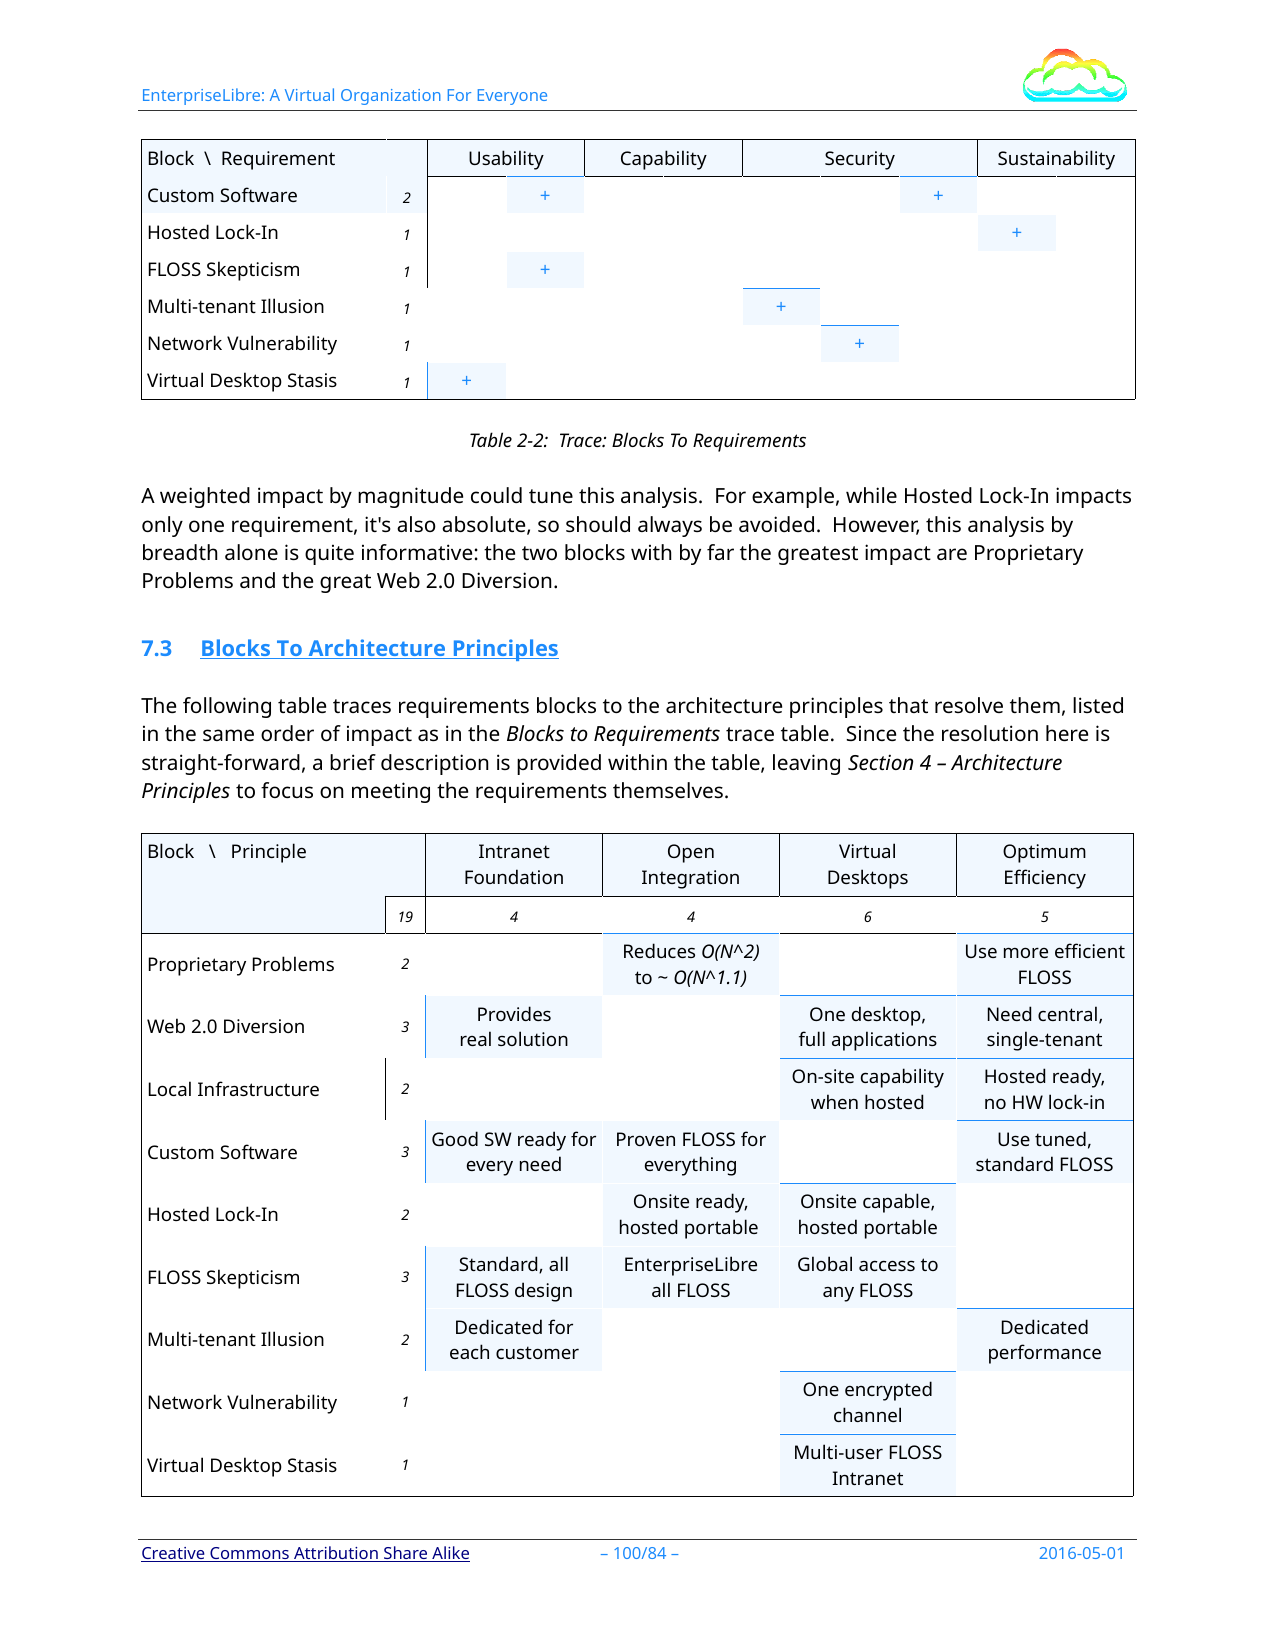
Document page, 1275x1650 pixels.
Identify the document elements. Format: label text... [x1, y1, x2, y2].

table_cell [428, 252, 506, 288]
table_cell + [743, 289, 820, 325]
table_cell [664, 252, 742, 288]
table_cell Onsite capable, hosted portable [780, 1184, 956, 1246]
table_cell [428, 326, 506, 362]
table_cell + [821, 326, 899, 362]
table_cell FLOSS Skepticism [142, 1247, 385, 1308]
table_cell 2 [386, 934, 425, 995]
table_header Intranet Foundation [426, 834, 602, 896]
table_cell On-site capability when hosted [780, 1059, 956, 1120]
table_header [387, 140, 427, 176]
table_cell [664, 215, 742, 251]
picture [1022, 47, 1128, 102]
table_cell [780, 934, 956, 995]
table_header Open Integration [603, 834, 779, 896]
table_cell Local Infrastructure [142, 1059, 385, 1120]
table_cell 1 [387, 215, 427, 251]
table_cell Multi-tenant Illusion [142, 289, 386, 325]
table_cell Hosted Lock-In [142, 215, 386, 251]
table_cell 1 [386, 1372, 425, 1433]
table_cell [426, 934, 602, 995]
table_cell [978, 252, 1056, 288]
table_cell Custom Software [142, 1121, 385, 1183]
table_cell [603, 1059, 779, 1120]
table_cell [743, 252, 820, 288]
table_cell 2 [386, 1184, 425, 1246]
table_cell [743, 326, 820, 362]
table_cell [978, 363, 1056, 399]
table_cell [1057, 177, 1135, 213]
table_cell [507, 289, 584, 325]
table_cell [957, 1184, 1133, 1246]
table_cell [142, 897, 385, 933]
table_cell [978, 326, 1056, 362]
table_cell Multi-user FLOSS Intranet [780, 1435, 956, 1496]
table_cell [780, 1121, 956, 1183]
table_cell [743, 177, 820, 213]
table_cell [1057, 289, 1135, 325]
table_cell [426, 1435, 602, 1496]
table_cell + [507, 252, 584, 288]
table_cell [585, 215, 663, 251]
table_cell Use tuned, standard FLOSS [957, 1121, 1133, 1183]
text A weighted impact by magnitude could tune this analysis. For example, while Hosted Lock-In impacts only one requirement, it's also absolute, so should always be avoided. However, this analysis by breadth alone is quite informative: the two blocks with by far the greatest impact are Proprietary Problems and the great Web 2.0 Diversion. [141, 481, 1134, 595]
table_cell Virtual Desktop Stasis [142, 1435, 385, 1496]
table_cell Custom Software [142, 176, 386, 213]
table_cell [603, 1309, 779, 1371]
table_cell [585, 252, 663, 288]
table_cell [821, 289, 899, 325]
table_cell [978, 289, 1056, 325]
table_cell [821, 177, 899, 213]
table_cell [507, 326, 584, 362]
table_cell [821, 363, 899, 399]
table_header Security [743, 140, 977, 176]
table_cell 1 [387, 252, 427, 288]
table_cell 3 [386, 996, 425, 1058]
table_cell [664, 177, 742, 213]
table_cell Use more efficient FLOSS [957, 934, 1133, 995]
table_header Usability [428, 140, 584, 176]
table_cell Global access to any FLOSS [780, 1247, 956, 1308]
table_cell 1 [387, 289, 427, 325]
table_cell Reduces O(N^2) to ~ O(N^1.1) [603, 934, 779, 995]
table_cell [603, 1372, 779, 1433]
table_cell 5 [957, 897, 1133, 933]
table_header Virtual Desktops [780, 834, 956, 896]
table_cell Hosted ready, no HW lock-in [957, 1059, 1133, 1120]
table_cell [428, 215, 506, 251]
table_cell [957, 1372, 1133, 1433]
table_cell [426, 1059, 602, 1120]
text Table 2-2: Trace: Blocks To Requirements [141, 427, 1134, 453]
table_cell [978, 177, 1056, 213]
table_cell Need central, single-tenant [957, 996, 1133, 1058]
table_cell 1 [387, 363, 427, 399]
table_cell One desktop, full applications [780, 996, 956, 1058]
table_cell [900, 363, 977, 399]
table_cell [507, 215, 584, 251]
table_cell [507, 363, 584, 399]
table_header Optimum Efficiency [957, 834, 1133, 896]
table_cell [585, 326, 663, 362]
table_cell 19 [386, 897, 425, 933]
table_cell [664, 363, 742, 399]
table_cell Dedicated for each customer [426, 1309, 602, 1371]
table_cell Network Vulnerability [142, 1372, 385, 1433]
table_cell [603, 996, 779, 1058]
text The following table traces requirements blocks to the architecture principles that resolve them, listed in the same order of impact as in the Blocks to Requirements trace table. Since the resolution here is straight-forward, a brief description is provided within the table, leaving Section 4 – Architecture Principles to focus on meeting the requirements themselves. [141, 691, 1134, 804]
table_cell + [428, 363, 506, 399]
table_header Capability [585, 140, 742, 176]
table_cell [664, 289, 742, 325]
table_cell [743, 215, 820, 251]
table_cell Network Vulnerability [142, 326, 386, 362]
table_cell [780, 1309, 956, 1371]
table_cell + [900, 177, 977, 213]
table_cell [900, 215, 977, 251]
table_cell Proven FLOSS for everything [603, 1121, 779, 1183]
table_cell [900, 289, 977, 325]
table_cell Virtual Desktop Stasis [142, 363, 386, 399]
table_cell [821, 252, 899, 288]
table_cell [426, 1184, 602, 1246]
table_cell One encrypted channel [780, 1372, 956, 1433]
table_header Block \ Principle [142, 834, 425, 896]
table_cell 4 [603, 897, 779, 933]
table_cell Proprietary Problems [142, 934, 385, 995]
subtitle Blocks To Architecture Principles [141, 632, 1134, 662]
table_cell 3 [386, 1121, 425, 1183]
table_cell 2 [386, 1059, 425, 1120]
table_cell [900, 252, 977, 288]
table_cell [426, 1372, 602, 1433]
table_cell [664, 326, 742, 362]
table_cell [428, 177, 506, 213]
table_cell [1057, 215, 1135, 251]
table_cell [585, 289, 663, 325]
table_header Block \ Requirement [142, 140, 386, 176]
table_cell FLOSS Skepticism [142, 252, 386, 288]
table_cell [585, 363, 663, 399]
table_cell + [978, 215, 1056, 251]
table_cell Dedicated performance [957, 1309, 1133, 1371]
table_cell Provides real solution [426, 996, 602, 1058]
table_cell [428, 289, 506, 325]
table_cell Good SW ready for every need [426, 1121, 602, 1183]
table_cell 1 [387, 326, 427, 362]
table_cell [743, 363, 820, 399]
table_cell 3 [386, 1247, 425, 1308]
table_cell [1057, 252, 1135, 288]
table_cell [821, 215, 899, 251]
table_cell [603, 1435, 779, 1496]
table_cell [1057, 326, 1135, 362]
table_cell Multi-tenant Illusion [142, 1309, 385, 1371]
table_cell 1 [386, 1435, 425, 1496]
table_cell [957, 1247, 1133, 1308]
table_cell Web 2.0 Diversion [142, 996, 385, 1058]
table_cell Hosted Lock-In [142, 1184, 385, 1246]
table_cell 4 [426, 897, 602, 933]
table_cell [957, 1435, 1133, 1496]
table_cell Onsite ready, hosted portable [603, 1184, 779, 1246]
table_cell [585, 177, 663, 213]
table_cell + [507, 177, 584, 213]
table_cell [1057, 363, 1135, 399]
table_cell 6 [780, 897, 956, 933]
table_header Sustainability [978, 140, 1135, 176]
table_cell Standard, all FLOSS design [426, 1247, 602, 1308]
table_cell 2 [387, 176, 427, 213]
table_cell [900, 326, 977, 362]
table_cell EnterpriseLibre all FLOSS [603, 1247, 779, 1308]
table_cell 2 [386, 1309, 425, 1371]
